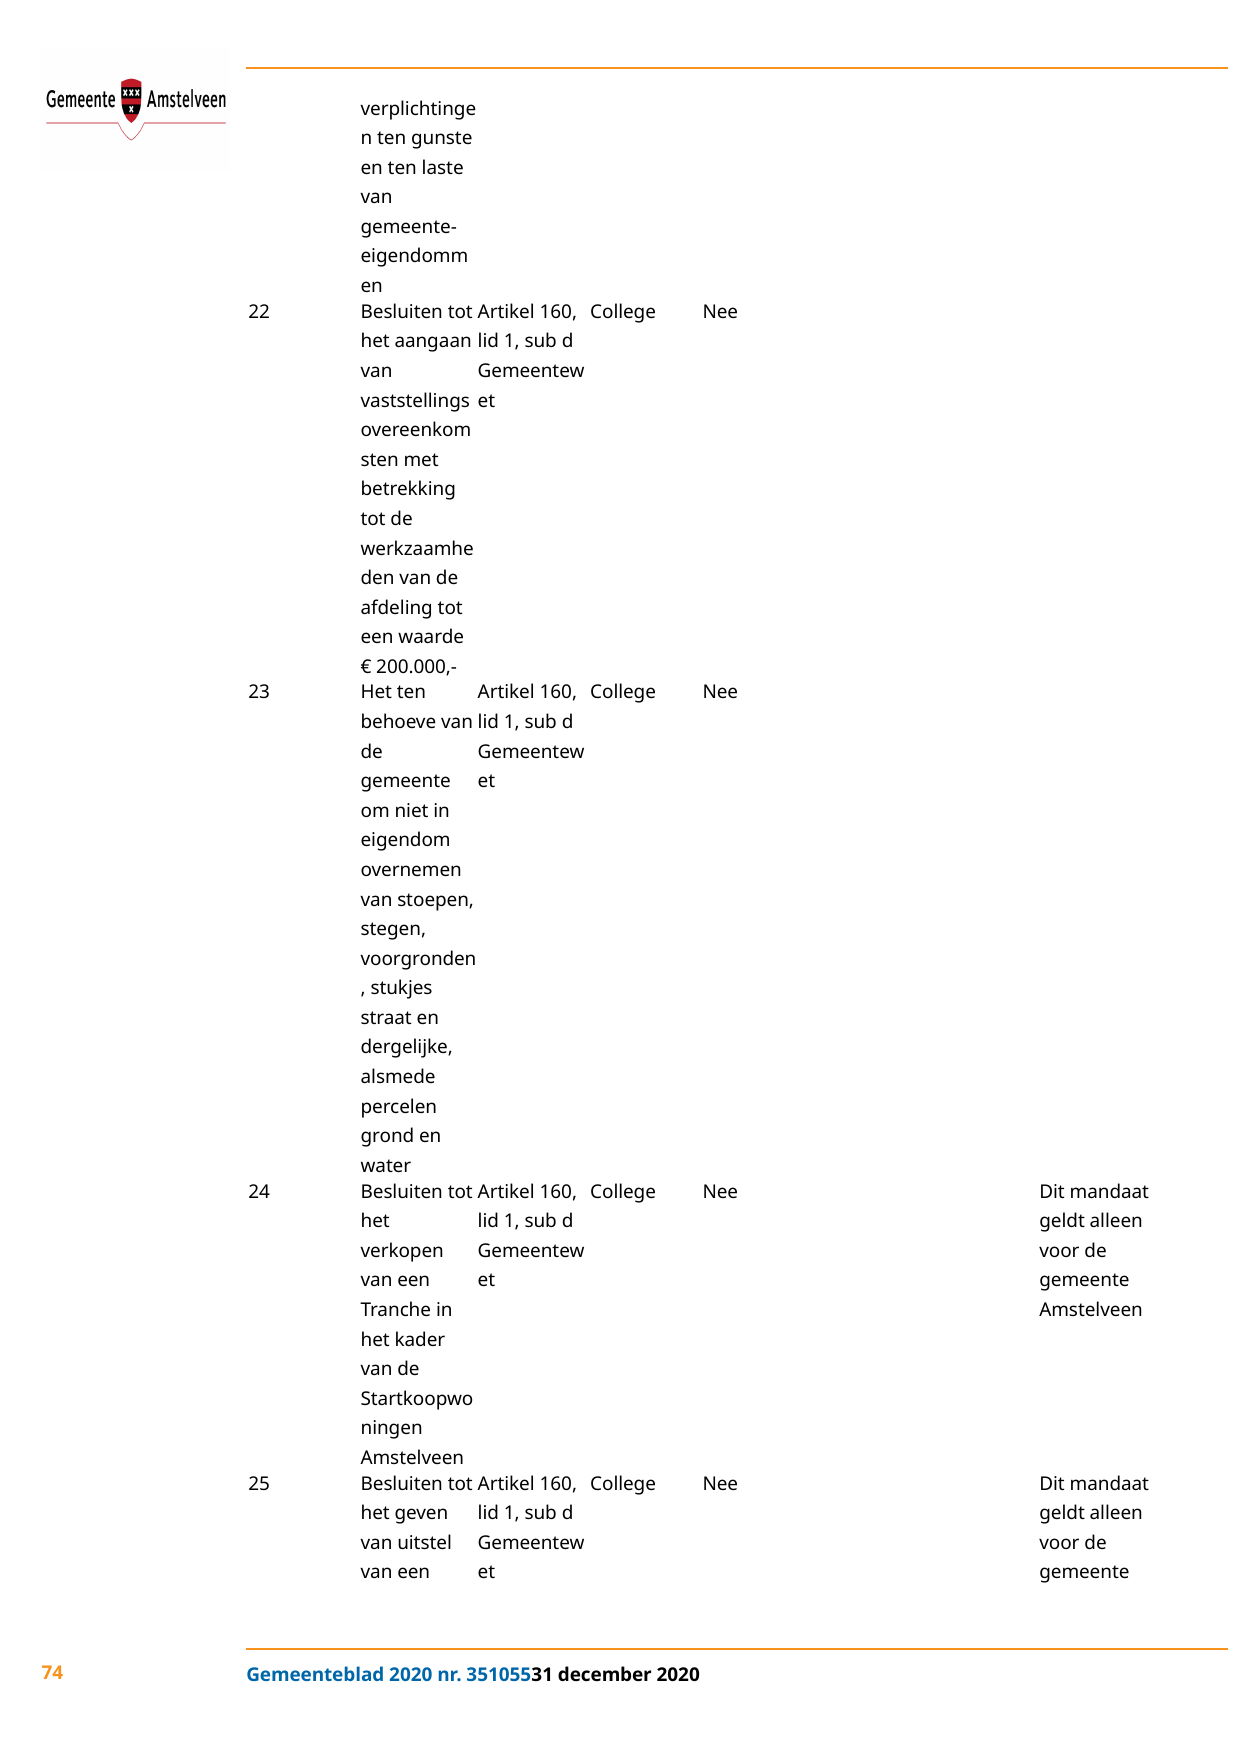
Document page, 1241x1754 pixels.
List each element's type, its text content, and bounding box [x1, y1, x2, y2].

table_cell Dit mandaat geldt alleen voor de gemeente [1039, 1470, 1152, 1584]
table_cell College [590, 1178, 702, 1470]
table_cell Nee [702, 1178, 814, 1470]
table_cell Dit mandaat geldt alleen voor de gemeente Amstelveen [1039, 1178, 1152, 1470]
table_cell Nee [702, 298, 814, 679]
table_cell [1039, 679, 1152, 1178]
table_cell Artikel 160, lid 1, sub d Gemeentewet [478, 298, 590, 679]
table_cell Besluiten tot het verkopen van een Tranche in het kader van de Startkoopwoningen Amstelveen [360, 1178, 477, 1470]
table_cell [702, 95, 814, 298]
table_cell Artikel 160, lid 1, sub d Gemeentewet [478, 1470, 590, 1584]
table_cell Nee [702, 1470, 814, 1584]
table_cell [1039, 298, 1152, 679]
table_cell [815, 298, 1039, 679]
table_cell Besluiten tot het geven van uitstel van een [360, 1470, 477, 1584]
picture [41, 47, 231, 172]
table_cell 22 [248, 298, 360, 679]
table_cell verplichtingen ten gunste en ten laste van gemeente-eigendommen [360, 95, 477, 298]
table_cell [815, 1470, 1039, 1584]
table_cell [590, 95, 702, 298]
table_cell Nee [702, 679, 814, 1178]
table_cell Artikel 160, lid 1, sub d Gemeentewet [478, 1178, 590, 1470]
table_cell [1039, 95, 1152, 298]
table_cell Besluiten tot het aangaan van vaststellingsovereenkomsten met betrekking tot de werkzaamheden van de afdeling tot een waarde € 200.000,- [360, 298, 477, 679]
table_cell [815, 1178, 1039, 1470]
table_cell College [590, 679, 702, 1178]
table_cell College [590, 298, 702, 679]
table_cell [815, 679, 1039, 1178]
table_cell [248, 95, 360, 298]
table_cell College [590, 1470, 702, 1584]
table_cell 24 [248, 1178, 360, 1470]
table_cell Het ten behoeve van de gemeente om niet in eigendom overnemen van stoepen, stegen, voorgronden, stukjes straat en dergelijke, alsmede percelen grond en water [360, 679, 477, 1178]
table_cell 23 [248, 679, 360, 1178]
table_cell 25 [248, 1470, 360, 1584]
table_cell [815, 95, 1039, 298]
table_cell [478, 95, 590, 298]
table_cell Artikel 160, lid 1, sub d Gemeentewet [478, 679, 590, 1178]
